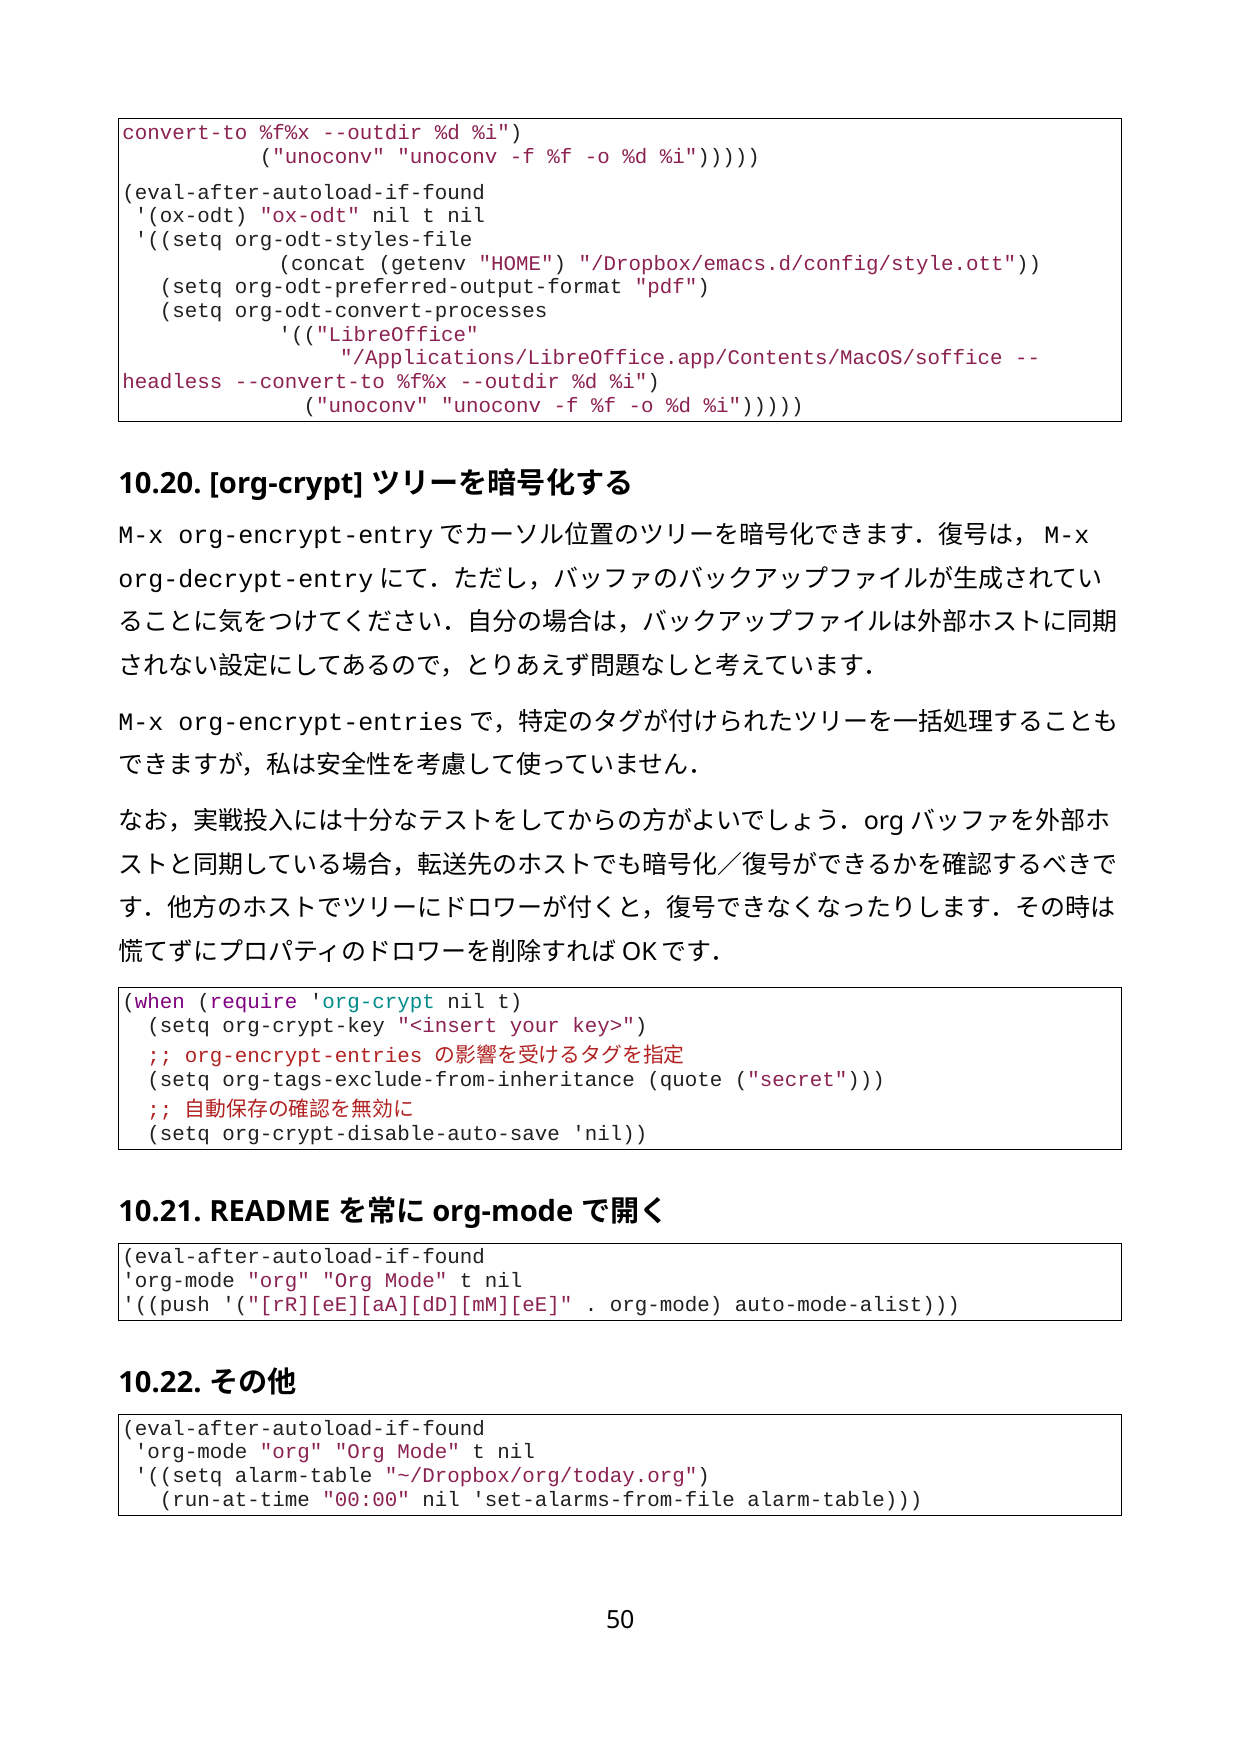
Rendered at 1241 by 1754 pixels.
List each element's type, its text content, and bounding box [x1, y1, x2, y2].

text M-x org-encrypt-entry でカーソル位置のツリーを暗号化できます．復号は， M-x org-decrypt-entry にて．ただし，バッファのバックアップファイルが生成されていることに気をつけてください．自分の場合は，バックアップファイルは外部ホストに同期されない設定にしてあるので，とりあえず問題なしと考えています． [118, 514, 1122, 681]
subtitle README を常に org-mode で開く [118, 1188, 1122, 1230]
text '(("LibreOffice" [119, 320, 1121, 343]
text (setq org-crypt-disable-auto-save 'nil)) [119, 1119, 1121, 1149]
text ("unoconv" "unoconv -f %f -o %d %i"))))) [119, 391, 1121, 421]
text (concat (getenv "HOME") "/Dropbox/emacs.d/config/style.ott")) [119, 249, 1121, 272]
text (setq org-odt-convert-processes [119, 296, 1121, 320]
text (run-at-time "00:00" nil 'set-alarms-from-file alarm-table))) [119, 1485, 1121, 1515]
text '((push '("[rR][eE][aA][dD][mM][eE]" . org-mode) auto-mode-alist))) [119, 1290, 1121, 1320]
text '(ox-odt) "ox-odt" nil t nil [119, 201, 1121, 225]
text ;; 自動保存の確認を無効に [119, 1088, 1121, 1119]
text --convert-to %f%x --outdir %d %i") [119, 119, 1121, 142]
text '((setq alarm-table "~/Dropbox/org/today.org") [119, 1461, 1121, 1485]
text ;; org-encrypt-entries の影響を受けるタグを指定 [119, 1034, 1121, 1065]
text (eval-after-autoload-if-found [119, 1415, 1121, 1437]
text (when (require 'org-crypt nil t) [119, 988, 1121, 1011]
subtitle [org-crypt] ツリーを暗号化する [118, 459, 1122, 502]
text M-x org-encrypt-entries で，特定のタグが付けられたツリーを一括処理することもできますが，私は安全性を考慮して使っていません． [118, 701, 1122, 781]
text ("unoconv" "unoconv -f %f -o %d %i"))))) [119, 142, 1121, 169]
text 'org-mode "org" "Org Mode" t nil [119, 1437, 1121, 1461]
text (setq org-tags-exclude-from-inheritance (quote ("secret"))) [119, 1065, 1121, 1088]
text '((setq org-odt-styles-file [119, 225, 1121, 249]
text "/Applications/LibreOffice.app/Contents/MacOS/soffice --headless --convert-to %f%x --outdir %d %i") [119, 343, 1121, 391]
text (eval-after-autoload-if-found [119, 178, 1121, 201]
text (setq org-odt-preferred-output-format "pdf") [119, 272, 1121, 296]
subtitle その他 [118, 1359, 1122, 1401]
text なお，実戦投入には十分なテストをしてからの方がよいでしょう．org バッファを外部ホストと同期している場合，転送先のホストでも暗号化／復号ができるかを確認するべきです．他方のホストでツリーにドロワーが付くと，復号できなくなったりします．その時は慌てずにプロパティのドロワーを削除すればOKです． [118, 801, 1122, 967]
text (setq org-crypt-key "<insert your key>") [119, 1011, 1121, 1034]
text (eval-after-autoload-if-found [119, 1244, 1121, 1266]
text 'org-mode "org" "Org Mode" t nil [119, 1266, 1121, 1290]
